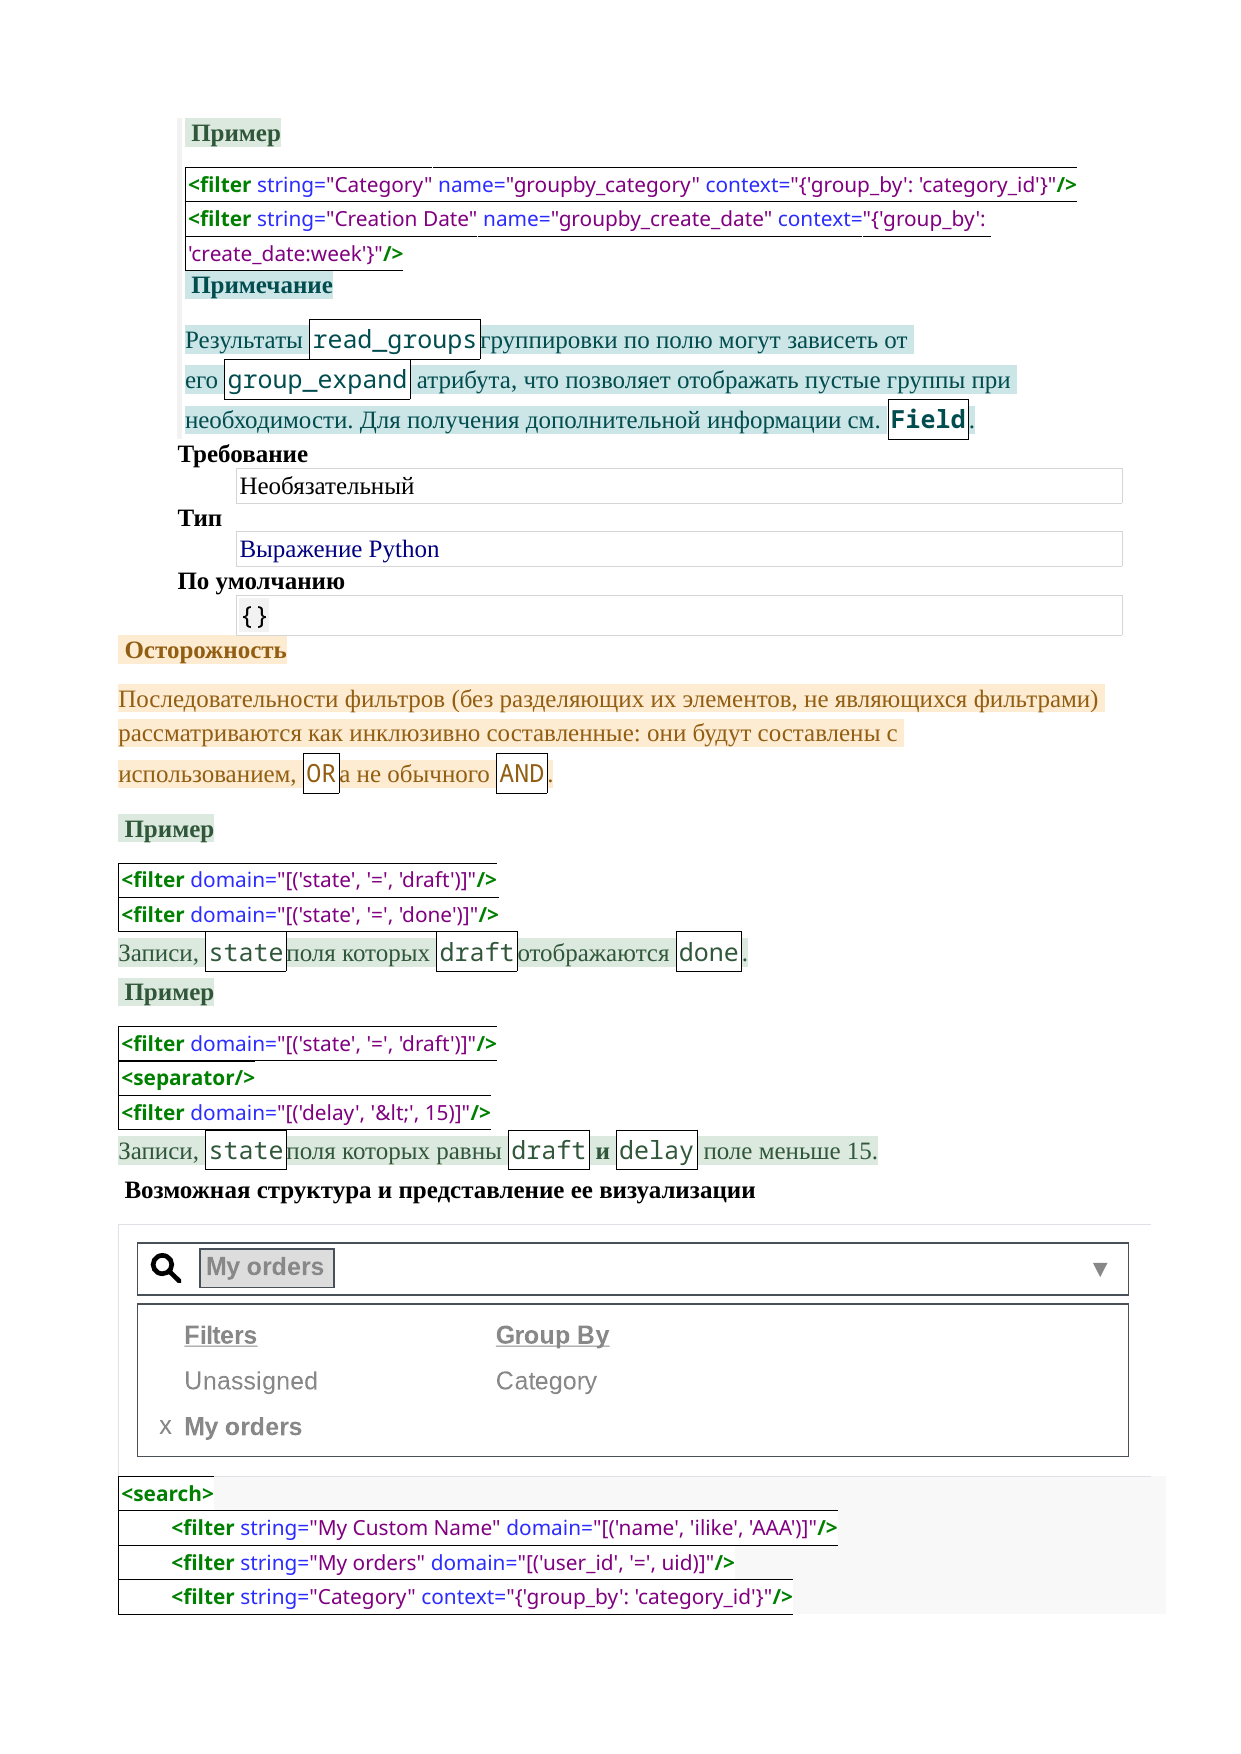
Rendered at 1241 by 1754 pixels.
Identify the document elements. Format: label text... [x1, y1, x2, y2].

text <filter string="Creation Date" name="groupby_create_date" context="{'group_by': 'create_date:week'}"/> [186, 201, 1122, 270]
text и delay [590, 1129, 697, 1169]
text <filter string="Category" name="groupby_category" context="{'group_by': 'category_id'}"/> [186, 167, 1122, 201]
text <filter domain="[('state', '=', 'draft')]"/> [119, 1026, 1122, 1061]
text Пример [118, 814, 1122, 842]
text Записи, [118, 1130, 205, 1169]
text Осторожность [118, 635, 1122, 664]
text поле меньше 15. [698, 1129, 1122, 1169]
text done [677, 932, 741, 971]
subtitle Требование [177, 439, 1122, 468]
list Необязательный [237, 469, 1122, 503]
text <filter domain="[('state', '=', 'done')]"/> [119, 897, 1122, 931]
table_header [119, 1224, 1166, 1476]
text Последовательности фильтров (без разделяющих их элементов, не являющихся фильтрами) рассматриваются как инклюзивно составленные: они будут составлены с использованием, ORа не обычного AND. [118, 684, 1122, 793]
text <filter domain="[('delay', '&lt;', 15)]"/> [119, 1095, 1122, 1129]
text <separator/> [119, 1061, 1122, 1095]
text . [742, 931, 1122, 971]
text Записи, [118, 932, 205, 971]
table_cell <search> <filter string="My Custom Name" domain="[('name', 'ilike', 'AAA')]"/> <filter string="My orders" domain="[('user_id', '=', uid)]"/> <filter string="Category" context="{'group_by': 'category_id'}"/> [119, 1476, 1166, 1614]
text Примечание [182, 270, 1122, 299]
list {} [237, 596, 1122, 635]
subtitle Тип [177, 503, 1122, 531]
text draft [437, 932, 517, 971]
text отображаются [518, 931, 676, 971]
text Возможная структура и представление ее визуализации [118, 1176, 1122, 1204]
text Пример [118, 977, 1122, 1006]
text поля которых равны draft [287, 1129, 589, 1169]
text Пример [182, 118, 1122, 147]
text <filter domain="[('state', '=', 'draft')]"/> [118, 862, 1122, 897]
list Выражение Python [237, 532, 1122, 566]
text state [206, 1131, 286, 1169]
text state [206, 932, 286, 971]
text поля которых [287, 932, 436, 971]
list Результаты read_groupsгруппировки по полю могут зависеть от его group_expand атрибута, что позволяет отображать пустые группы при необходимости. Для получения дополнительной информации см. Field. [182, 319, 1122, 439]
subtitle По умолчанию [177, 566, 1122, 595]
